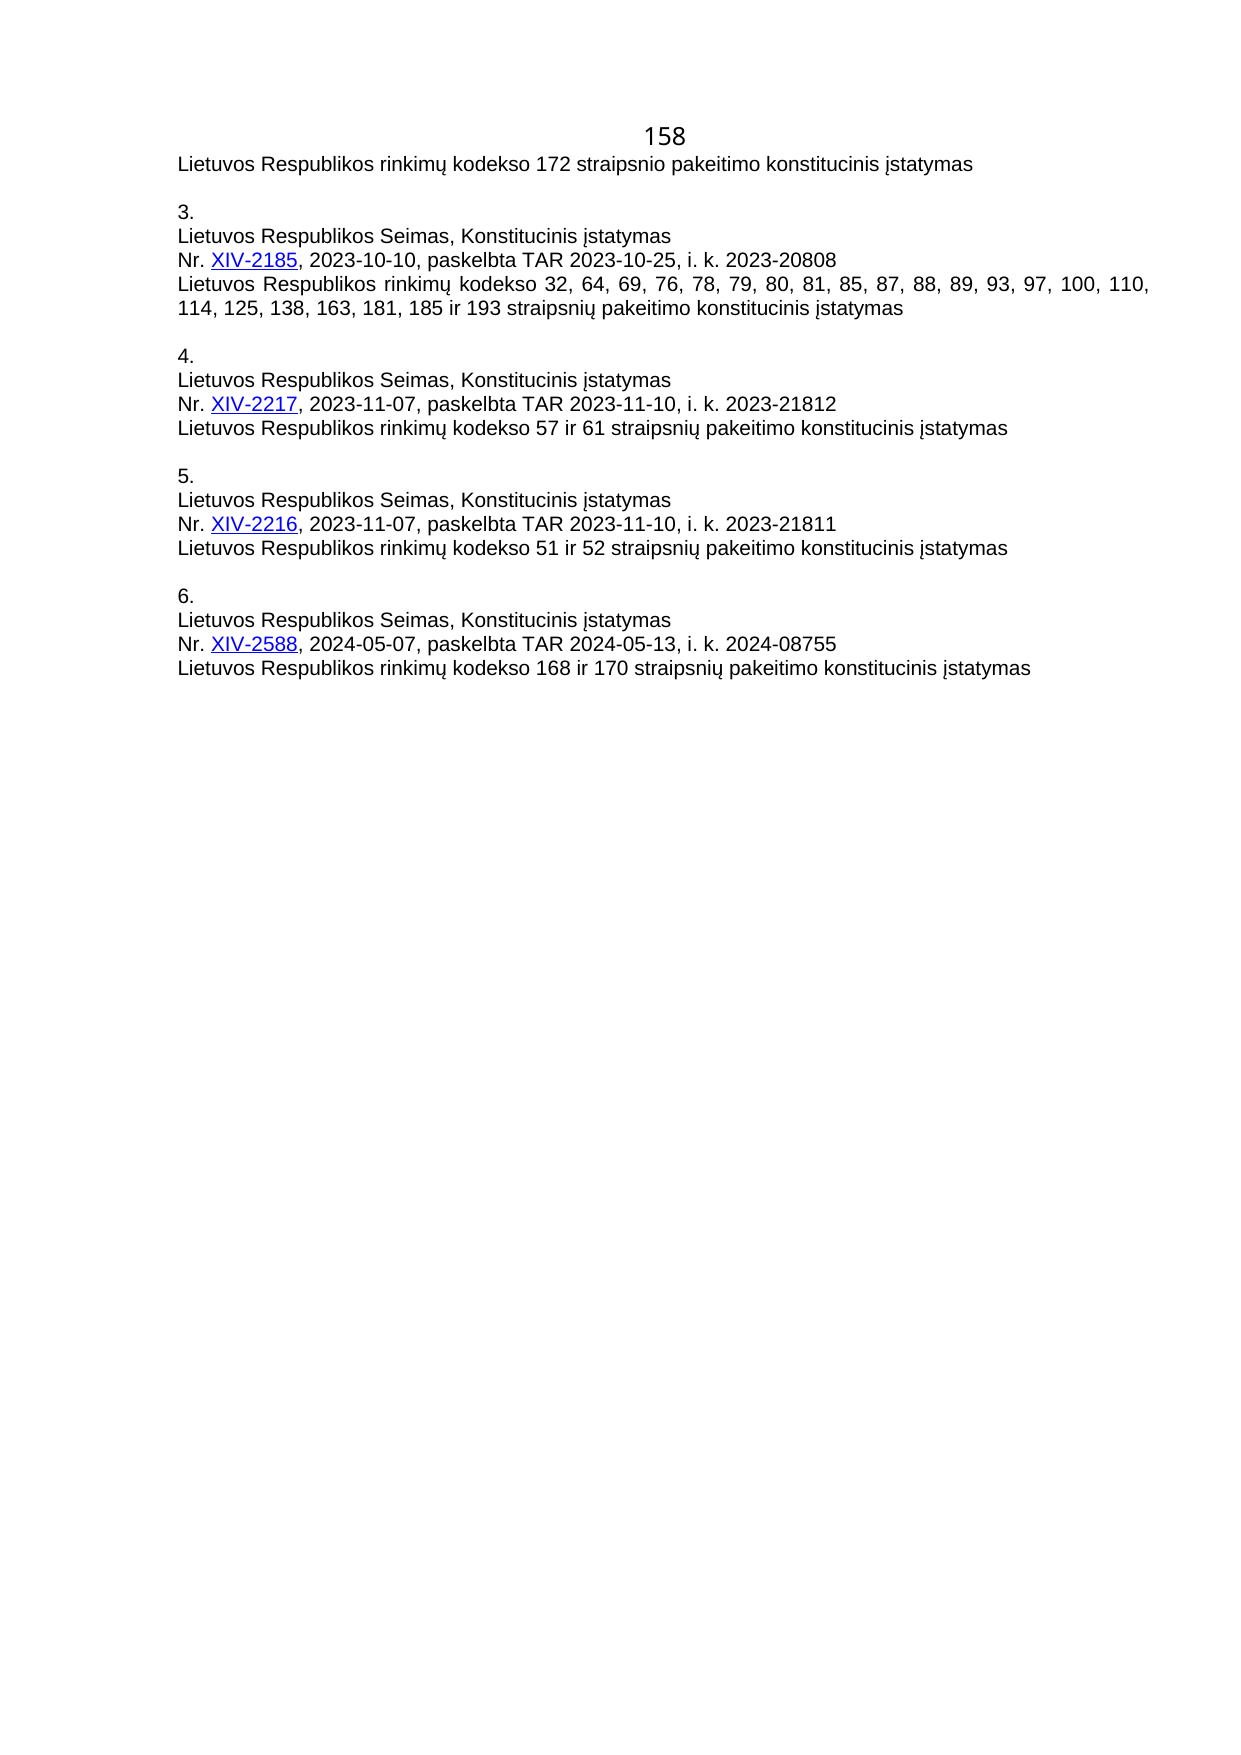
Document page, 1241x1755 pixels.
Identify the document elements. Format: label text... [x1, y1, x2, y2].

text Lietuvos Respublikos rinkimų kodekso 32, 64, 69, 76, 78, 79, 80, 81, 85, 87, 88, 89, 93, 97, 100, 110, 114, 125, 138, 163, 181, 185 ir 193 straipsnių pakeitimo konstitucinis įstatymas [177, 272, 1152, 320]
text 5. [177, 464, 1152, 488]
text Lietuvos Respublikos Seimas, Konstitucinis įstatymas [177, 607, 1152, 631]
text Nr. XIV-2185, 2023-10-10, paskelbta TAR 2023-10-25, i. k. 2023-20808 [177, 248, 1152, 272]
text Nr. XIV-2588, 2024-05-07, paskelbta TAR 2024-05-13, i. k. 2024-08755 [177, 631, 1152, 655]
text Nr. XIV-2217, 2023-11-07, paskelbta TAR 2023-11-10, i. k. 2023-21812 [177, 392, 1152, 416]
text Lietuvos Respublikos rinkimų kodekso 168 ir 170 straipsnių pakeitimo konstitucinis įstatymas [177, 655, 1152, 679]
text 4. [177, 344, 1152, 368]
text Lietuvos Respublikos Seimas, Konstitucinis įstatymas [177, 224, 1152, 248]
text Lietuvos Respublikos rinkimų kodekso 172 straipsnio pakeitimo konstitucinis įstatymas [177, 152, 1152, 176]
text Lietuvos Respublikos Seimas, Konstitucinis įstatymas [177, 488, 1152, 512]
text Lietuvos Respublikos rinkimų kodekso 51 ir 52 straipsnių pakeitimo konstitucinis įstatymas [177, 536, 1152, 559]
text Lietuvos Respublikos rinkimų kodekso 57 ir 61 straipsnių pakeitimo konstitucinis įstatymas [177, 416, 1152, 440]
text Nr. XIV-2216, 2023-11-07, paskelbta TAR 2023-11-10, i. k. 2023-21811 [177, 512, 1152, 536]
text Lietuvos Respublikos Seimas, Konstitucinis įstatymas [177, 368, 1152, 392]
text 3. [177, 200, 1152, 224]
text 6. [177, 583, 1152, 607]
